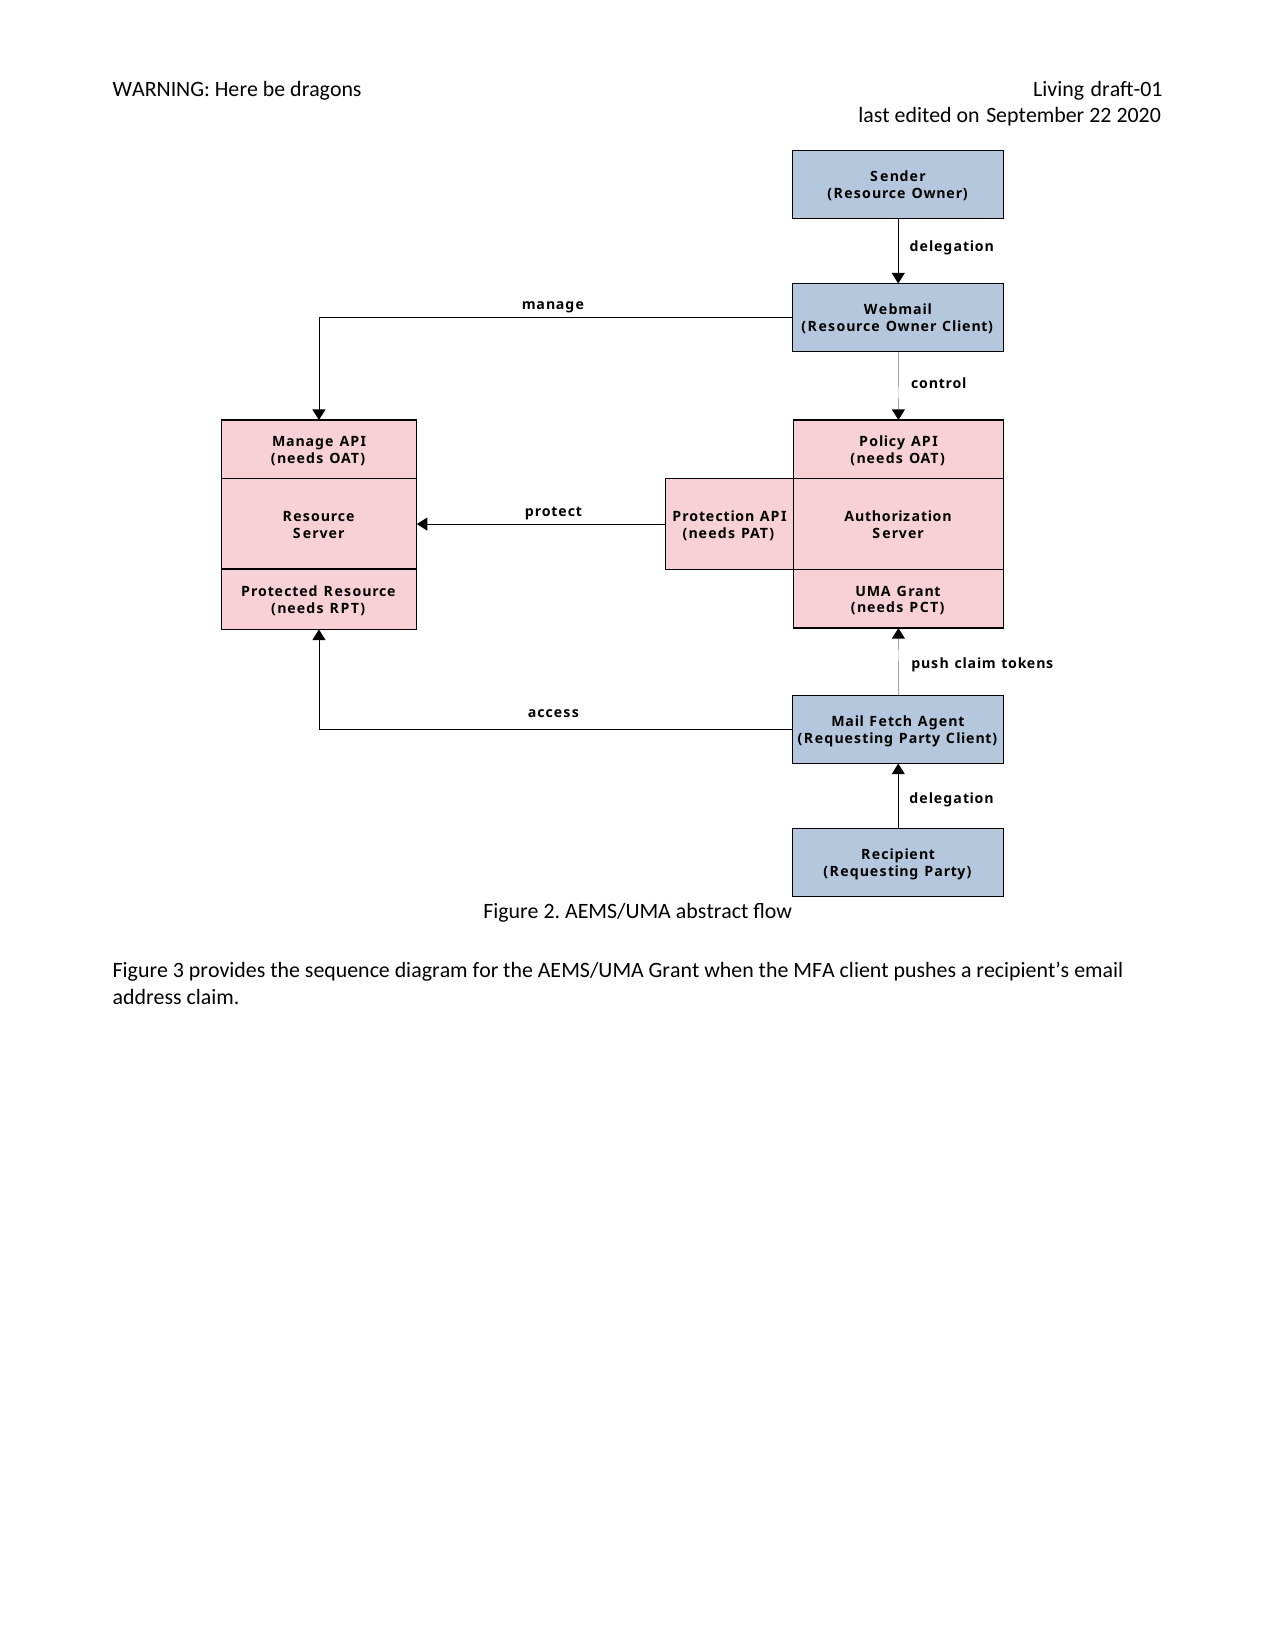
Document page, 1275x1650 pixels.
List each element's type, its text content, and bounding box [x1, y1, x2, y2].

text Figure 2. AEMS/UMA abstract flow [112, 150, 1162, 924]
text Figure 3 provides the sequence diagram for the AEMS/UMA Grant when the MFA client pushes a recipient’s email address claim. [112, 956, 1162, 1009]
